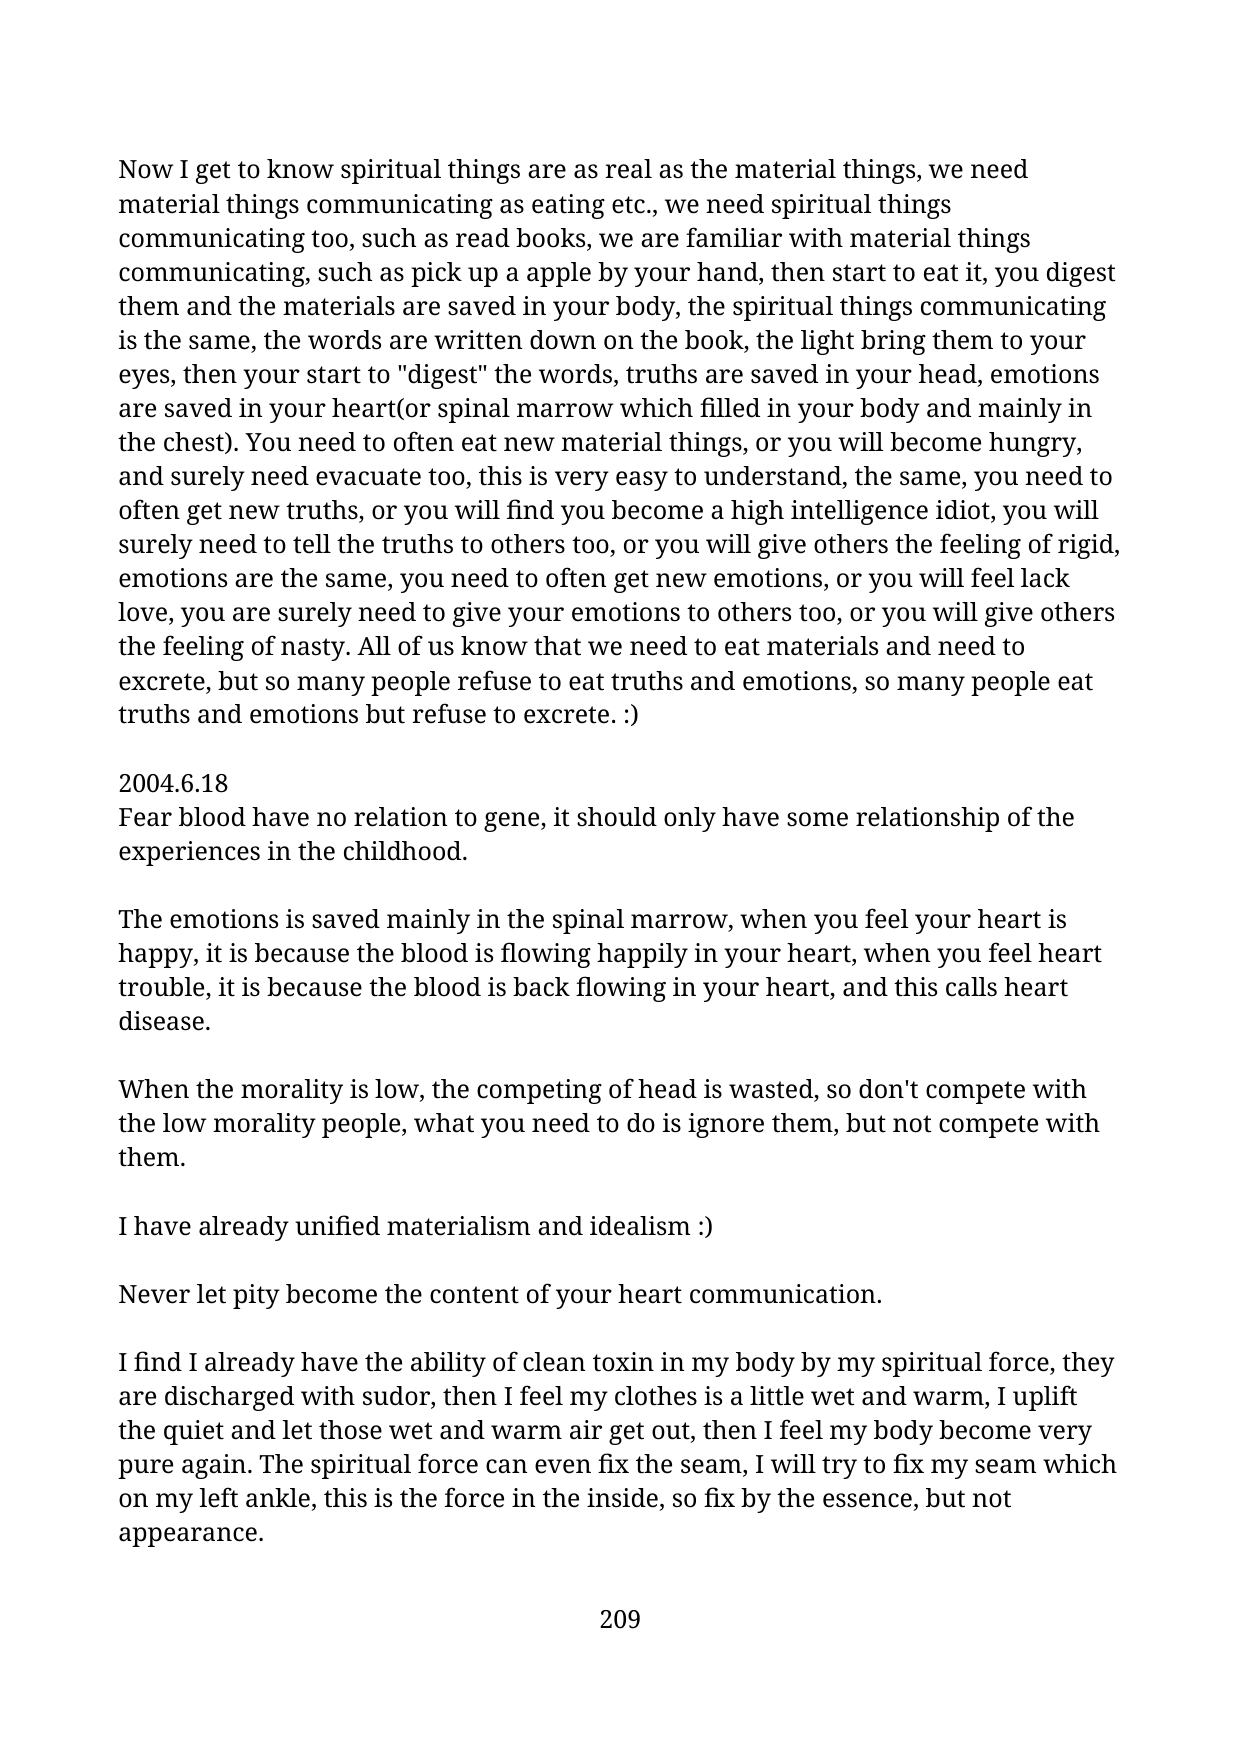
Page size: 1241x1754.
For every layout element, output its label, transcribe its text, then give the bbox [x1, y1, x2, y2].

text 2004.6.18 [118, 765, 1122, 799]
text The emotions is saved mainly in the spinal marrow, when you feel your heart is happy, it is because the blood is flowing happily in your heart, when you feel heart trouble, it is because the blood is back flowing in your heart, and this calls heart disease. [118, 902, 1122, 1038]
text Fear blood have no relation to gene, it should only have some relationship of the experiences in the childhood. [118, 799, 1122, 867]
text Now I get to know spiritual things are as real as the material things, we need material things communicating as eating etc., we need spiritual things communicating too, such as read books, we are familiar with material things communicating, such as pick up a apple by your hand, then start to eat it, you digest them and the materials are saved in your body, the spiritual things communicating is the same, the words are written down on the book, the light bring them to your eyes, then your start to "digest" the words, truths are saved in your head, emotions are saved in your heart(or spinal marrow which filled in your body and mainly in the chest). You need to often eat new material things, or you will become hungry, and surely need evacuate too, this is very easy to understand, the same, you need to often get new truths, or you will find you become a high intelligence idiot, you will surely need to tell the truths to others too, or you will give others the feeling of rigid, emotions are the same, you need to often get new emotions, or you will feel lack love, you are surely need to give your emotions to others too, or you will give others the feeling of nasty. All of us know that we need to eat materials and need to excrete, but so many people refuse to eat truths and emotions, so many people eat truths and emotions but refuse to excrete. :) [118, 152, 1122, 731]
text When the morality is low, the competing of head is wasted, so don't compete with the low morality people, what you need to do is ignore them, but not compete with them. [118, 1072, 1122, 1174]
text Never let pity become the content of your heart communication. [118, 1276, 1122, 1310]
text I find I already have the ability of clean toxin in my body by my spiritual force, they are discharged with sudor, then I feel my clothes is a little wet and warm, I uplift the quiet and let those wet and warm air get out, then I feel my body become very pure again. The spiritual force can even fix the seam, I will try to fix my seam which on my left ankle, this is the force in the inside, so fix by the essence, but not appearance. [118, 1344, 1122, 1549]
text I have already unified materialism and idealism :) [118, 1208, 1122, 1242]
